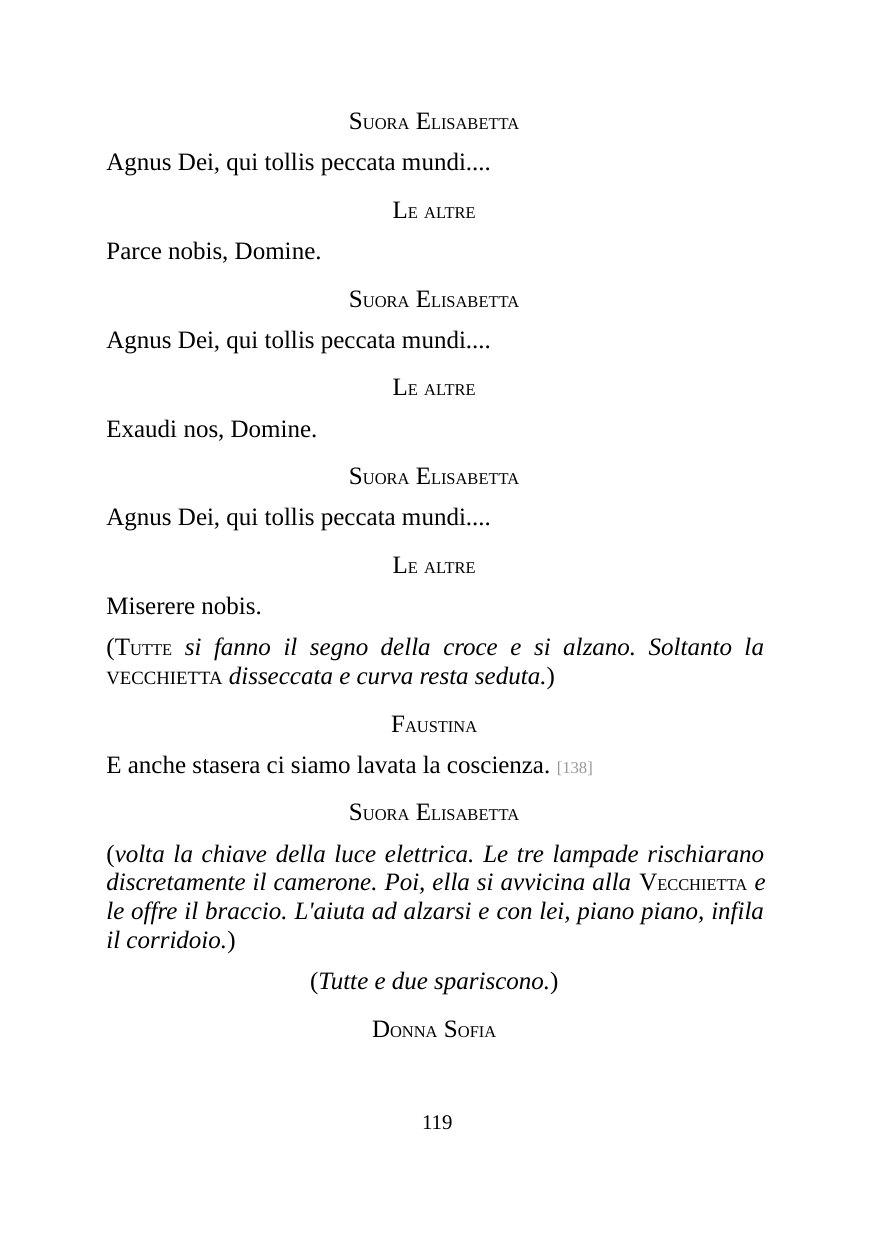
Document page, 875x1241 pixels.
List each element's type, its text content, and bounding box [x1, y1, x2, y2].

text Exaudi nos, Domine. [106, 414, 768, 442]
text Donna Sofia [106, 1014, 768, 1042]
text Agnus Dei, qui tollis peccata mundi.... [106, 147, 768, 176]
text Suora Elisabetta [106, 797, 768, 826]
text Suora Elisabetta [106, 284, 768, 312]
text Le altre [106, 195, 768, 224]
text Miserere nobis. [106, 591, 768, 620]
text Faustina [106, 709, 768, 737]
text Suora Elisabetta [106, 106, 768, 135]
text Agnus Dei, qui tollis peccata mundi.... [106, 325, 768, 354]
text (Tutte si fanno il segno della croce e si alzano. Soltanto la VECCHIETTA disseccata e curva resta seduta.) [106, 632, 768, 690]
text Suora Elisabetta [106, 461, 768, 490]
text Parce nobis, Domine. [106, 236, 768, 265]
text Agnus Dei, qui tollis peccata mundi.... [106, 502, 768, 531]
text Le altre [106, 372, 768, 401]
text (volta la chiave della luce elettrica. Le tre lampade rischiarano discretamente il camerone. Poi, ella si avvicina alla Vecchietta e le offre il braccio. L'aiuta ad alzarsi e con lei, piano piano, infila il corridoio.) [106, 839, 768, 954]
text Le altre [106, 550, 768, 579]
text E anche stasera ci siamo lavata la coscienza. [138] [106, 750, 768, 779]
text (Tutte e due spariscono.) [106, 966, 768, 995]
